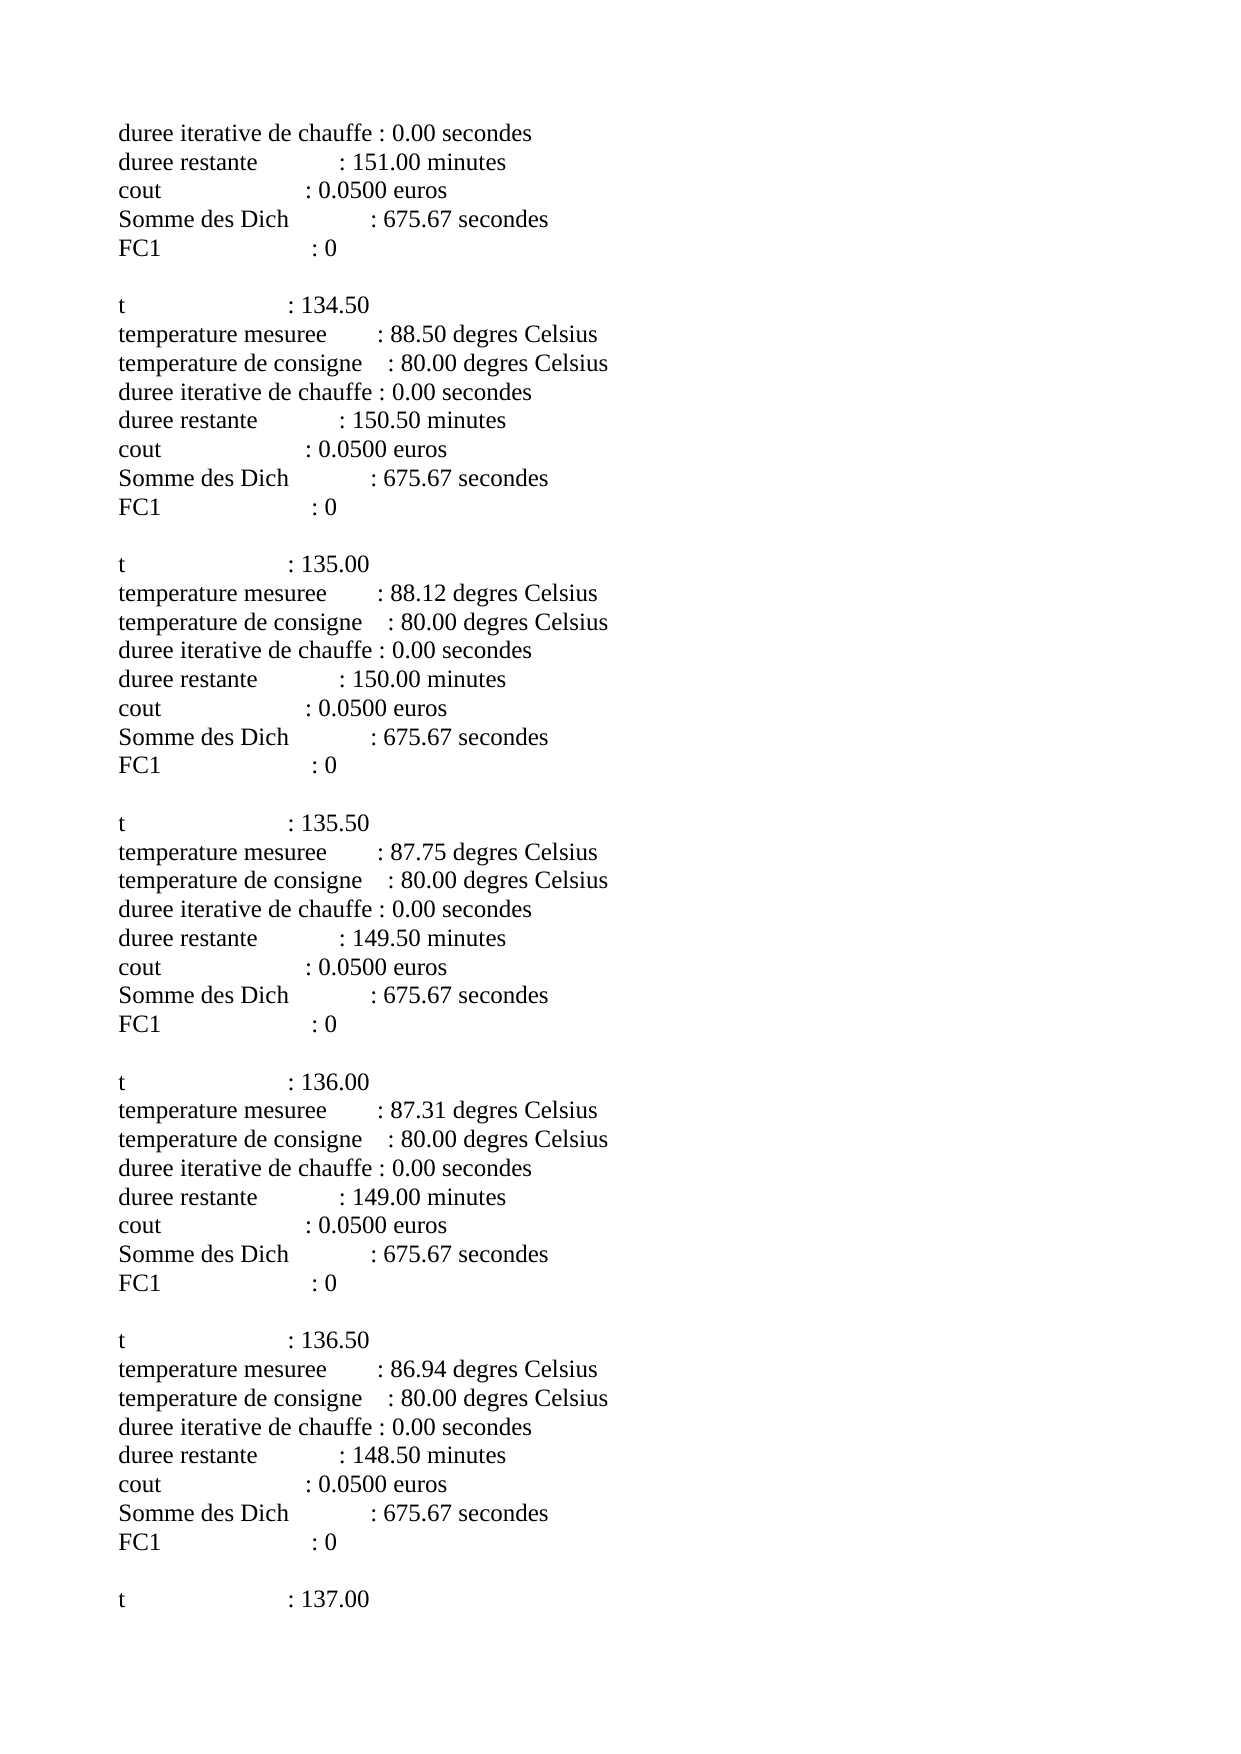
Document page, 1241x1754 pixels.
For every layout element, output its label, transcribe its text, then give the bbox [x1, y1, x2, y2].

text FC1 : 0 [118, 233, 1122, 262]
text t : 136.50 [118, 1326, 1122, 1354]
text cout : 0.0500 euros [118, 693, 1122, 722]
text cout : 0.0500 euros [118, 1211, 1122, 1239]
text Somme des Dich : 675.67 secondes [118, 722, 1122, 751]
text temperature de consigne : 80.00 degres Celsius [118, 1124, 1122, 1153]
text duree iterative de chauffe : 0.00 secondes [118, 1153, 1122, 1182]
text FC1 : 0 [118, 1009, 1122, 1038]
text duree iterative de chauffe : 0.00 secondes [118, 118, 1122, 147]
text Somme des Dich : 675.67 secondes [118, 204, 1122, 233]
text Somme des Dich : 675.67 secondes [118, 1498, 1122, 1527]
text temperature mesuree : 88.12 degres Celsius [118, 578, 1122, 607]
text duree restante : 150.00 minutes [118, 664, 1122, 693]
text temperature mesuree : 87.31 degres Celsius [118, 1096, 1122, 1124]
text temperature de consigne : 80.00 degres Celsius [118, 866, 1122, 894]
text cout : 0.0500 euros [118, 176, 1122, 204]
text duree restante : 149.50 minutes [118, 923, 1122, 952]
text Somme des Dich : 675.67 secondes [118, 1239, 1122, 1268]
text t : 134.50 [118, 291, 1122, 319]
text temperature de consigne : 80.00 degres Celsius [118, 1383, 1122, 1412]
text temperature de consigne : 80.00 degres Celsius [118, 348, 1122, 377]
text t : 137.00 [118, 1584, 1122, 1613]
text cout : 0.0500 euros [118, 1469, 1122, 1498]
text duree iterative de chauffe : 0.00 secondes [118, 377, 1122, 406]
text FC1 : 0 [118, 1527, 1122, 1556]
text Somme des Dich : 675.67 secondes [118, 981, 1122, 1009]
text duree restante : 149.00 minutes [118, 1182, 1122, 1211]
text cout : 0.0500 euros [118, 434, 1122, 463]
text t : 135.00 [118, 549, 1122, 578]
text duree restante : 151.00 minutes [118, 147, 1122, 176]
text temperature de consigne : 80.00 degres Celsius [118, 607, 1122, 636]
text temperature mesuree : 87.75 degres Celsius [118, 837, 1122, 866]
text duree restante : 150.50 minutes [118, 406, 1122, 434]
text FC1 : 0 [118, 751, 1122, 779]
text FC1 : 0 [118, 1268, 1122, 1297]
text cout : 0.0500 euros [118, 952, 1122, 981]
text duree restante : 148.50 minutes [118, 1441, 1122, 1469]
text FC1 : 0 [118, 492, 1122, 521]
text duree iterative de chauffe : 0.00 secondes [118, 894, 1122, 923]
text Somme des Dich : 675.67 secondes [118, 463, 1122, 492]
text duree iterative de chauffe : 0.00 secondes [118, 1412, 1122, 1441]
text temperature mesuree : 88.50 degres Celsius [118, 319, 1122, 348]
text temperature mesuree : 86.94 degres Celsius [118, 1354, 1122, 1383]
text t : 135.50 [118, 808, 1122, 837]
text t : 136.00 [118, 1067, 1122, 1096]
text duree iterative de chauffe : 0.00 secondes [118, 636, 1122, 664]
